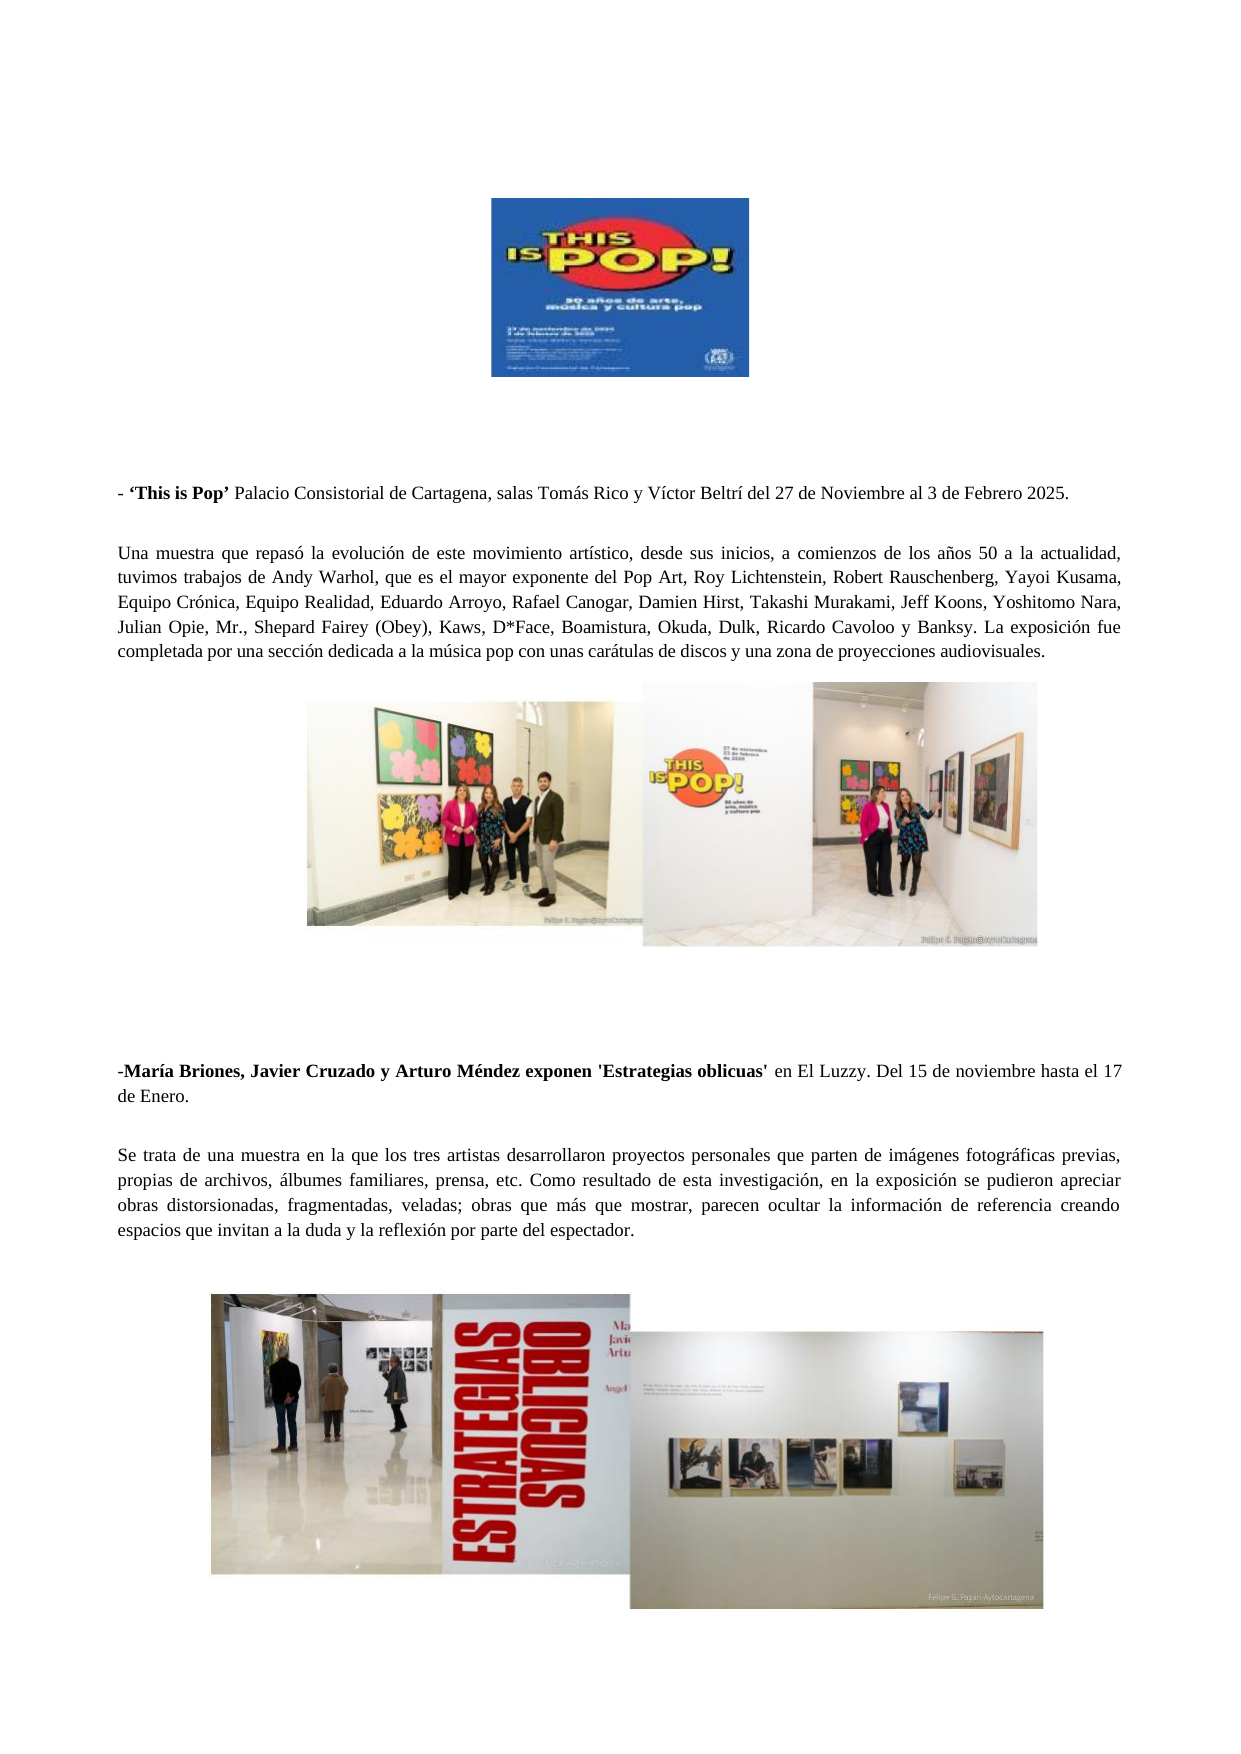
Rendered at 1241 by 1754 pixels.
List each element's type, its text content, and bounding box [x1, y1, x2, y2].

text Se trata de una muestra en la que los tres artistas desarrollaron proyectos personales que parten de imágenes fotográficas previas, propias de archivos, álbumes familiares, prensa, etc. Como resultado de esta investigación, en la exposición se pudieron apreciar obras distorsionadas, fragmentadas, veladas; obras que más que mostrar, parecen ocultar la información de referencia creando espacios que invitan a la duda y la reflexión por parte del espectador. [117, 1142, 1122, 1241]
text - ‘This is Pop’ Palacio Consistorial de Cartagena, salas Tomás Rico y Víctor Beltrí del 27 de Noviembre al 3 de Febrero 2025. [117, 481, 1145, 504]
text Una muestra que repasó la evolución de este movimiento artístico, desde sus inicios, a comienzos de los años 50 a la actualidad, tuvimos trabajos de Andy Warhol, que es el mayor exponente del Pop Art, Roy Lichtenstein, Robert Rauschenberg, Yayoi Kusama, Equipo Crónica, Equipo Realidad, Eduardo Arroyo, Rafael Canogar, Damien Hirst, Takashi Murakami, Jeff Koons, Yoshitomo Nara, Julian Opie, Mr., Shepard Fairey (Obey), Kaws, D*Face, Boamistura, Okuda, Dulk, Ricardo Cavoloo y Banksy. La exposición fue completada por una sección dedicada a la música pop con unas carátulas de discos y una zona de proyecciones audiovisuales. [117, 539, 1122, 663]
text -María Briones, Javier Cruzado y Arturo Méndez exponen 'Estrategias oblicuas' en El Luzzy. Del 15 de noviembre hasta el 17 de Enero. [117, 1057, 1122, 1107]
